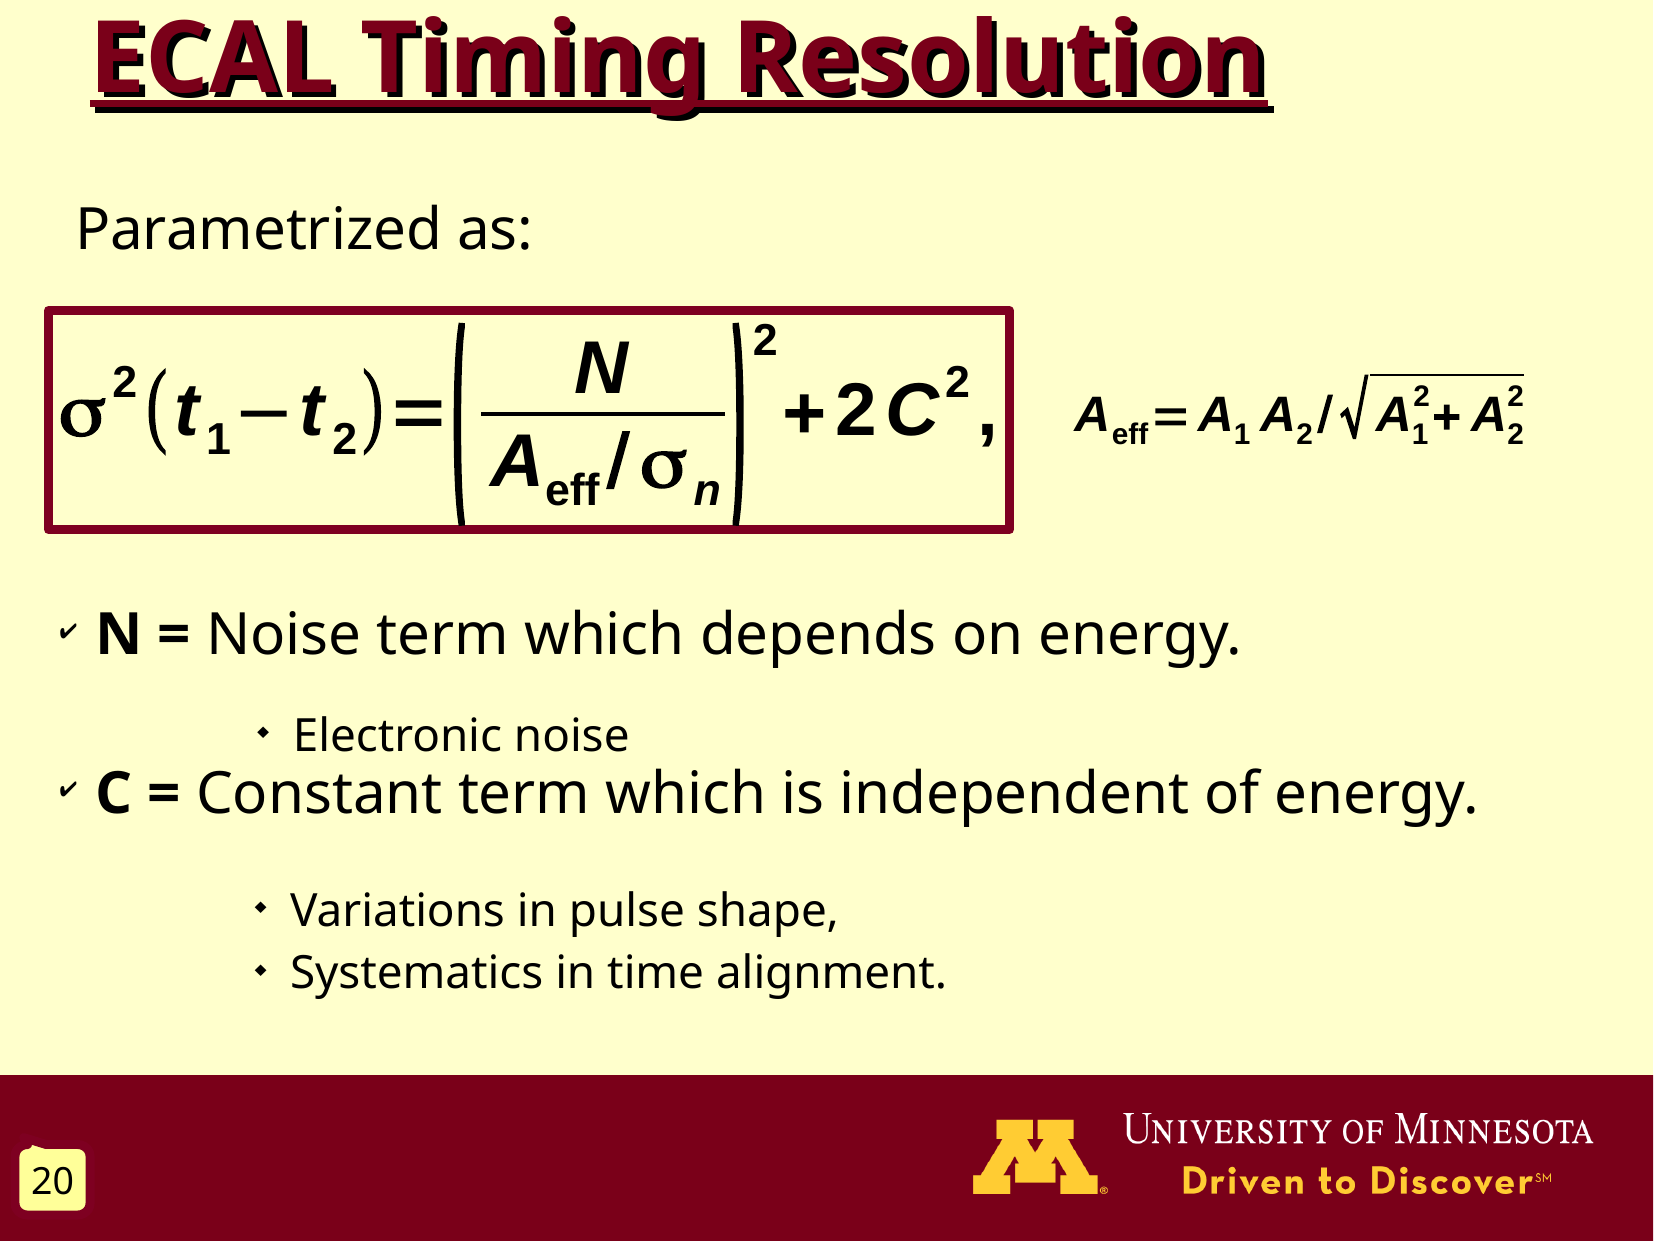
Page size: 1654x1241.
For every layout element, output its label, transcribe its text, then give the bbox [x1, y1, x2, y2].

chart [52, 315, 1006, 526]
text_box Variations in pulse shape, Systematics in time alignment. [240, 870, 1306, 1033]
title ECAL Timing Resolution [75, 0, 1576, 121]
picture [0, 1075, 1654, 1241]
text_box Electronic noise [242, 694, 843, 785]
text_box N = Noise term which depends on energy. C = Constant term which is independent of energy. [45, 585, 1636, 1021]
text_box 20 [15, 1137, 91, 1216]
chart [1065, 370, 1531, 451]
text_box Parametrized as: [45, 180, 736, 290]
